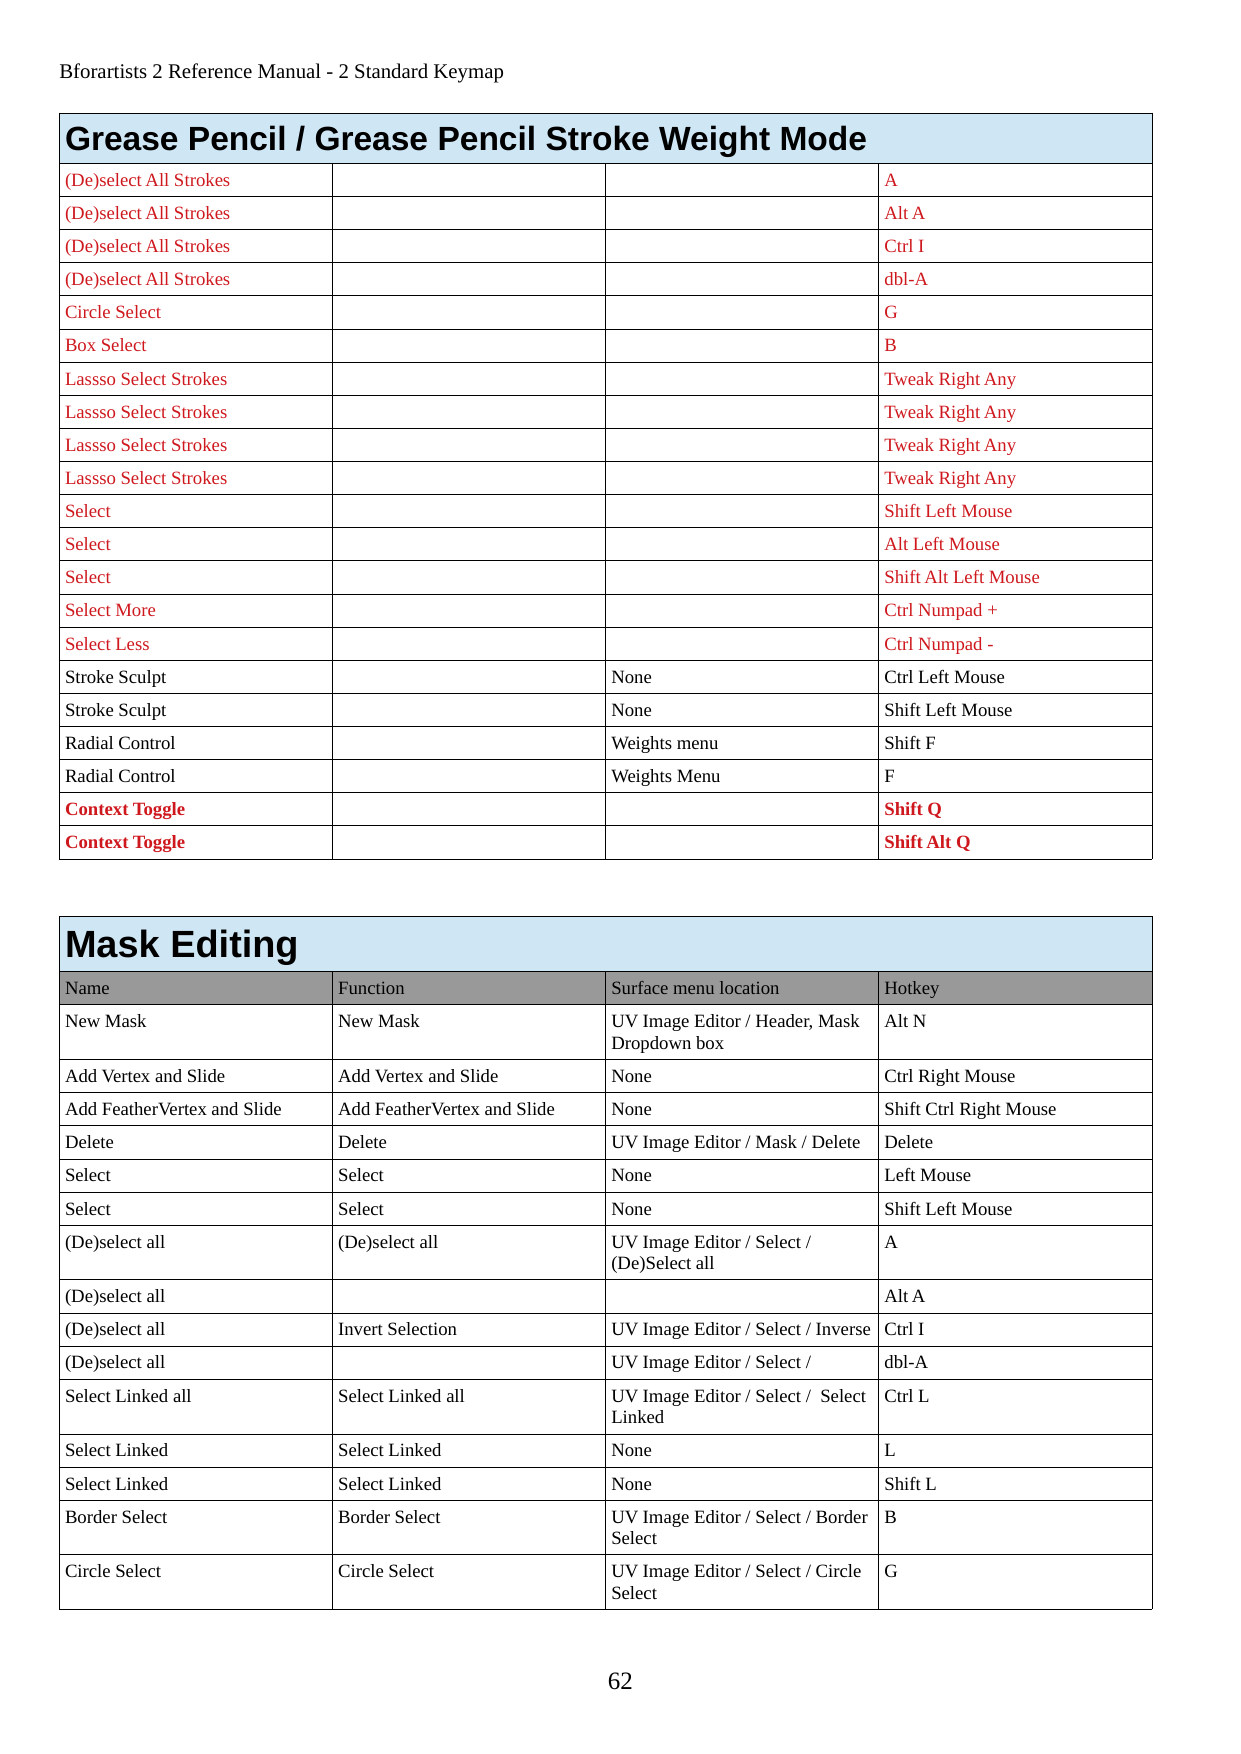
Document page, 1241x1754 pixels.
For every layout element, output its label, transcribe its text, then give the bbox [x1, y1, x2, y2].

table_cell Select Linked [333, 1435, 605, 1467]
table_cell UV Image Editor / Select / Circle Select [606, 1555, 878, 1609]
table_cell Border Select [60, 1501, 332, 1554]
table_cell Alt A [879, 1280, 1152, 1312]
table_cell Context Toggle [60, 793, 332, 825]
table_cell [606, 330, 878, 362]
table_cell A [879, 164, 1152, 196]
table_cell Select [60, 561, 332, 593]
table_cell [606, 296, 878, 328]
table_cell [333, 429, 605, 461]
table_cell Delete [879, 1126, 1152, 1158]
table_cell Tweak Right Any [879, 429, 1152, 461]
table_cell [606, 628, 878, 660]
table_cell None [606, 1060, 878, 1092]
table_cell Select More [60, 595, 332, 627]
table_cell New Mask [333, 1005, 605, 1059]
table_cell [606, 793, 878, 825]
table_cell [333, 263, 605, 295]
table_cell [606, 826, 878, 858]
table_cell Shift Left Mouse [879, 495, 1152, 527]
table_cell UV Image Editor / Mask / Delete [606, 1126, 878, 1158]
table_cell None [606, 1093, 878, 1125]
table_cell [333, 727, 605, 759]
table_cell [606, 528, 878, 560]
table_cell [333, 1280, 605, 1312]
table_cell [333, 296, 605, 328]
table_cell Box Select [60, 330, 332, 362]
table_cell Ctrl Numpad + [879, 595, 1152, 627]
table_cell Add FeatherVertex and Slide [60, 1093, 332, 1125]
table_cell Ctrl L [879, 1380, 1152, 1433]
table_cell [333, 528, 605, 560]
table_cell Add Vertex and Slide [60, 1060, 332, 1092]
table_cell [333, 694, 605, 726]
table_cell F [879, 760, 1152, 792]
table_cell [606, 1280, 878, 1312]
table_cell Shift Left Mouse [879, 694, 1152, 726]
table_cell Left Mouse [879, 1160, 1152, 1192]
table_cell Select [60, 528, 332, 560]
table_cell Select [333, 1193, 605, 1225]
table_cell Tweak Right Any [879, 396, 1152, 428]
table_cell (De)select all [60, 1280, 332, 1312]
table_cell [333, 330, 605, 362]
table_cell None [606, 1193, 878, 1225]
table_cell [606, 429, 878, 461]
table_cell Select [333, 1160, 605, 1192]
table_cell Select [60, 495, 332, 527]
table_cell (De)select All Strokes [60, 230, 332, 262]
table_cell Delete [60, 1126, 332, 1158]
table_cell [333, 462, 605, 494]
table_cell Border Select [333, 1501, 605, 1554]
table_cell B [879, 1501, 1152, 1554]
table_cell Stroke Sculpt [60, 694, 332, 726]
table_cell (De)select all [60, 1347, 332, 1379]
table_cell [333, 197, 605, 229]
table_cell Name [60, 972, 332, 1004]
table_cell Alt Left Mouse [879, 528, 1152, 560]
table_cell Weights menu [606, 727, 878, 759]
table_cell [606, 495, 878, 527]
table_cell Select Linked [333, 1468, 605, 1500]
table_cell [606, 561, 878, 593]
table_cell Ctrl Right Mouse [879, 1060, 1152, 1092]
table_cell [333, 230, 605, 262]
table_cell [606, 462, 878, 494]
table_cell B [879, 330, 1152, 362]
table_cell Alt N [879, 1005, 1152, 1059]
table_cell Surface menu location [606, 972, 878, 1004]
table_cell Tweak Right Any [879, 363, 1152, 395]
table_cell G [879, 296, 1152, 328]
table_cell Invert Selection [333, 1314, 605, 1346]
table_cell Context Toggle [60, 826, 332, 858]
table_cell Select Linked all [60, 1380, 332, 1433]
table_cell Lassso Select Strokes [60, 462, 332, 494]
table_cell Shift Left Mouse [879, 1193, 1152, 1225]
table_cell [606, 595, 878, 627]
table_cell (De)select All Strokes [60, 197, 332, 229]
table_cell Add Vertex and Slide [333, 1060, 605, 1092]
table_cell [606, 363, 878, 395]
table_cell A [879, 1226, 1152, 1279]
table_cell [333, 1347, 605, 1379]
table_cell New Mask [60, 1005, 332, 1059]
table_cell Lassso Select Strokes [60, 396, 332, 428]
table_cell None [606, 1160, 878, 1192]
table_cell Select Less [60, 628, 332, 660]
table_cell Select [60, 1160, 332, 1192]
table_cell [333, 628, 605, 660]
table_cell Shift Ctrl Right Mouse [879, 1093, 1152, 1125]
table_cell Select Linked [60, 1435, 332, 1467]
table_cell UV Image Editor / Select / [606, 1347, 878, 1379]
table_cell dbl-A [879, 263, 1152, 295]
table_cell [333, 396, 605, 428]
table_cell (De)select all [60, 1314, 332, 1346]
table_cell Shift Alt Left Mouse [879, 561, 1152, 593]
table_cell [333, 793, 605, 825]
table_cell Lassso Select Strokes [60, 429, 332, 461]
table_cell Circle Select [333, 1555, 605, 1609]
table_cell Select Linked [60, 1468, 332, 1500]
table_cell Shift Alt Q [879, 826, 1152, 858]
table_cell [333, 495, 605, 527]
table_cell [333, 363, 605, 395]
table_cell (De)select all [60, 1226, 332, 1279]
table_cell Radial Control [60, 760, 332, 792]
table_cell UV Image Editor / Select / Inverse [606, 1314, 878, 1346]
table_cell Ctrl I [879, 230, 1152, 262]
table_cell Circle Select [60, 296, 332, 328]
table_cell Shift Q [879, 793, 1152, 825]
table_cell dbl-A [879, 1347, 1152, 1379]
table_cell Function [333, 972, 605, 1004]
table_cell (De)select all [333, 1226, 605, 1279]
table_cell G [879, 1555, 1152, 1609]
table_cell Ctrl Numpad - [879, 628, 1152, 660]
table_cell UV Image Editor / Select / (De)Select all [606, 1226, 878, 1279]
table_cell Select [60, 1193, 332, 1225]
table_cell [333, 595, 605, 627]
table_cell L [879, 1435, 1152, 1467]
table_cell (De)select All Strokes [60, 263, 332, 295]
table_cell Weights Menu [606, 760, 878, 792]
table_cell UV Image Editor / Select / Border Select [606, 1501, 878, 1554]
table_header Grease Pencil / Grease Pencil Stroke Weight Mode [60, 114, 1152, 163]
table_cell Circle Select [60, 1555, 332, 1609]
table_cell Shift F [879, 727, 1152, 759]
table_cell [606, 263, 878, 295]
table_cell Tweak Right Any [879, 462, 1152, 494]
table_cell [606, 230, 878, 262]
table_cell None [606, 661, 878, 693]
table_cell (De)select All Strokes [60, 164, 332, 196]
table_cell [333, 561, 605, 593]
table_cell [606, 197, 878, 229]
table_cell Lassso Select Strokes [60, 363, 332, 395]
table_cell Radial Control [60, 727, 332, 759]
table_cell Hotkey [879, 972, 1152, 1004]
table_cell Ctrl I [879, 1314, 1152, 1346]
table_cell Stroke Sculpt [60, 661, 332, 693]
table_cell None [606, 1435, 878, 1467]
table_cell [333, 164, 605, 196]
table_cell [333, 661, 605, 693]
table_cell UV Image Editor / Header, Mask Dropdown box [606, 1005, 878, 1059]
table_cell Ctrl Left Mouse [879, 661, 1152, 693]
table_cell [606, 164, 878, 196]
table_cell Select Linked all [333, 1380, 605, 1433]
table_cell Alt A [879, 197, 1152, 229]
table_cell [333, 760, 605, 792]
table_header Mask Editing [60, 917, 1152, 971]
table_cell [606, 396, 878, 428]
table_cell Delete [333, 1126, 605, 1158]
table_cell Shift L [879, 1468, 1152, 1500]
table_cell None [606, 694, 878, 726]
table_cell None [606, 1468, 878, 1500]
table_cell [333, 826, 605, 858]
table_cell Add FeatherVertex and Slide [333, 1093, 605, 1125]
table_cell UV Image Editor / Select / Select Linked [606, 1380, 878, 1433]
